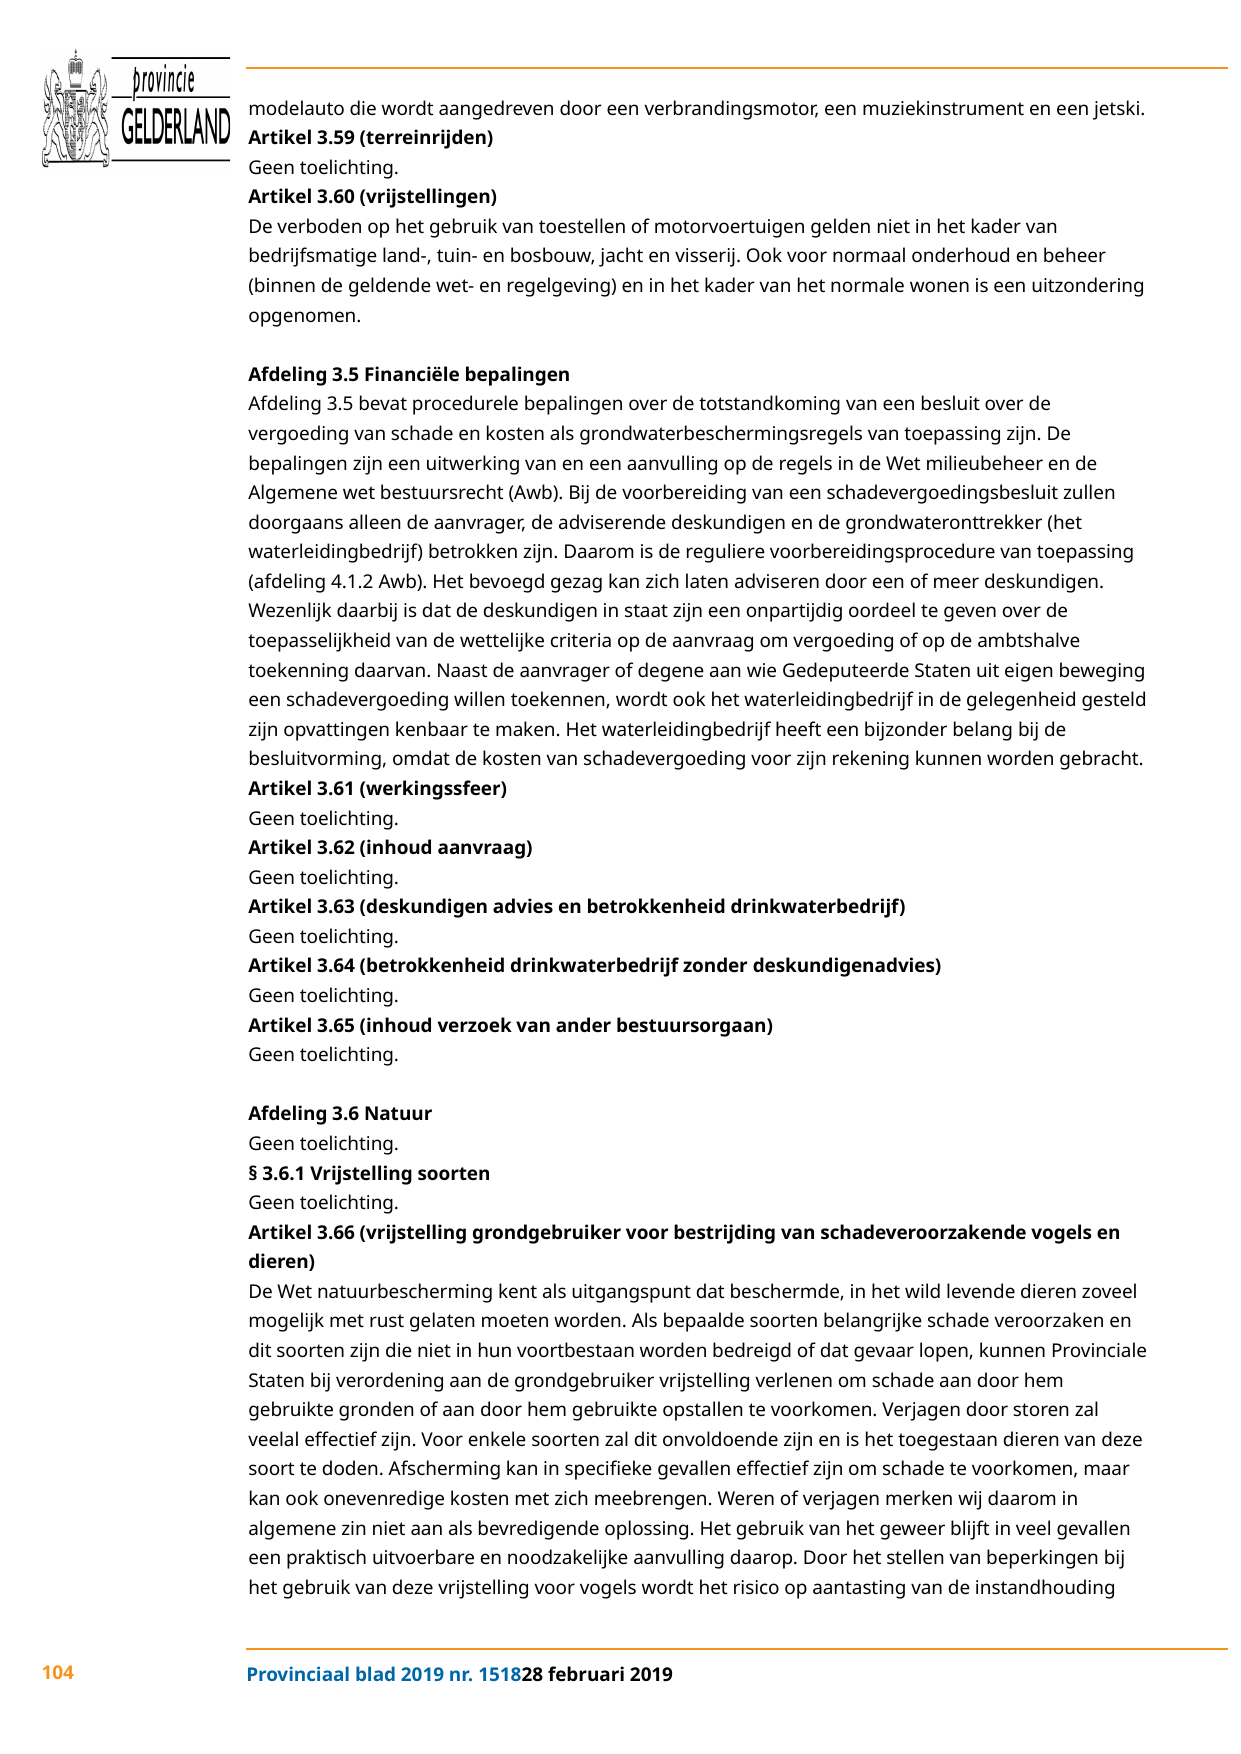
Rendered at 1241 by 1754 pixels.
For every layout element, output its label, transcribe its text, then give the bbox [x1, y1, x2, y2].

text Artikel 3.63 (deskundigen advies en betrokkenheid drinkwaterbedrijf) [248, 893, 1152, 919]
text Artikel 3.60 (vrijstellingen) [248, 183, 1152, 209]
text Geen toelichting. [248, 805, 1152, 831]
text Geen toelichting. [248, 154, 1152, 180]
text § 3.6.1 Vrijstelling soorten [248, 1160, 1152, 1186]
text Afdeling 3.5 Financiële bepalingen [248, 361, 1152, 387]
text Geen toelichting. [248, 1041, 1152, 1067]
text Artikel 3.65 (inhoud verzoek van ander bestuursorgaan) [248, 1012, 1152, 1038]
text Geen toelichting. [248, 864, 1152, 890]
text De verboden op het gebruik van toestellen of motorvoertuigen gelden niet in het kader van bedrijfsmatige land-, tuin- en bosbouw, jacht en visserij. Ook voor normaal onderhoud en beheer (binnen de geldende wet- en regelgeving) en in het kader van het normale wonen is een uitzondering opgenomen. [248, 213, 1152, 328]
text Geen toelichting. [248, 1189, 1152, 1215]
text Afdeling 3.6 Natuur [248, 1101, 1152, 1126]
text Geen toelichting. [248, 982, 1152, 1008]
text Artikel 3.64 (betrokkenheid drinkwaterbedrijf zonder deskundigenadvies) [248, 953, 1152, 978]
text Afdeling 3.5 bevat procedurele bepalingen over de totstandkoming van een besluit over de vergoeding van schade en kosten als grondwaterbeschermingsregels van toepassing zijn. De bepalingen zijn een uitwerking van en een aanvulling op de regels in de Wet milieubeheer en de Algemene wet bestuursrecht (Awb). Bij de voorbereiding van een schadevergoedingsbesluit zullen doorgaans alleen de aanvrager, de adviserende deskundigen en de grondwateronttrekker (het waterleidingbedrijf) betrokken zijn. Daarom is de reguliere voorbereidingsprocedure van toepassing (afdeling 4.1.2 Awb). Het bevoegd gezag kan zich laten adviseren door een of meer deskundigen. Wezenlijk daarbij is dat de deskundigen in staat zijn een onpartijdig oordeel te geven over de toepasselijkheid van de wettelijke criteria op de aanvraag om vergoeding of op de ambtshalve toekenning daarvan. Naast de aanvrager of degene aan wie Gedeputeerde Staten uit eigen beweging een schadevergoeding willen toekennen, wordt ook het waterleidingbedrijf in de gelegenheid gesteld zijn opvattingen kenbaar te maken. Het waterleidingbedrijf heeft een bijzonder belang bij de besluitvorming, omdat de kosten van schadevergoeding voor zijn rekening kunnen worden gebracht. [248, 391, 1152, 771]
text Artikel 3.61 (werkingssfeer) [248, 775, 1152, 801]
text Artikel 3.59 (terreinrijden) [248, 124, 1152, 150]
text Artikel 3.66 (vrijstelling grondgebruiker voor bestrijding van schadeveroorzakende vogels en dieren) [248, 1219, 1152, 1274]
text modelauto die wordt aangedreven door een verbrandingsmotor, een muziekinstrument en een jetski. [248, 95, 1152, 121]
text De Wet natuurbescherming kent als uitgangspunt dat beschermde, in het wild levende dieren zoveel mogelijk met rust gelaten moeten worden. Als bepaalde soorten belangrijke schade veroorzaken en dit soorten zijn die niet in hun voortbestaan worden bedreigd of dat gevaar lopen, kunnen Provinciale Staten bij verordening aan de grondgebruiker vrijstelling verlenen om schade aan door hem gebruikte gronden of aan door hem gebruikte opstallen te voorkomen. Verjagen door storen zal veelal effectief zijn. Voor enkele soorten zal dit onvoldoende zijn en is het toegestaan dieren van deze soort te doden. Afscherming kan in specifieke gevallen effectief zijn om schade te voorkomen, maar kan ook onevenredige kosten met zich meebrengen. Weren of verjagen merken wij daarom in algemene zin niet aan als bevredigende oplossing. Het gebruik van het geweer blijft in veel gevallen een praktisch uitvoerbare en noodzakelijke aanvulling daarop. Door het stellen van beperkingen bij het gebruik van deze vrijstelling voor vogels wordt het risico op aantasting van de instandhouding [248, 1278, 1152, 1600]
text Artikel 3.62 (inhoud aanvraag) [248, 834, 1152, 860]
text Geen toelichting. [248, 923, 1152, 949]
text Geen toelichting. [248, 1130, 1152, 1156]
picture [41, 47, 231, 172]
